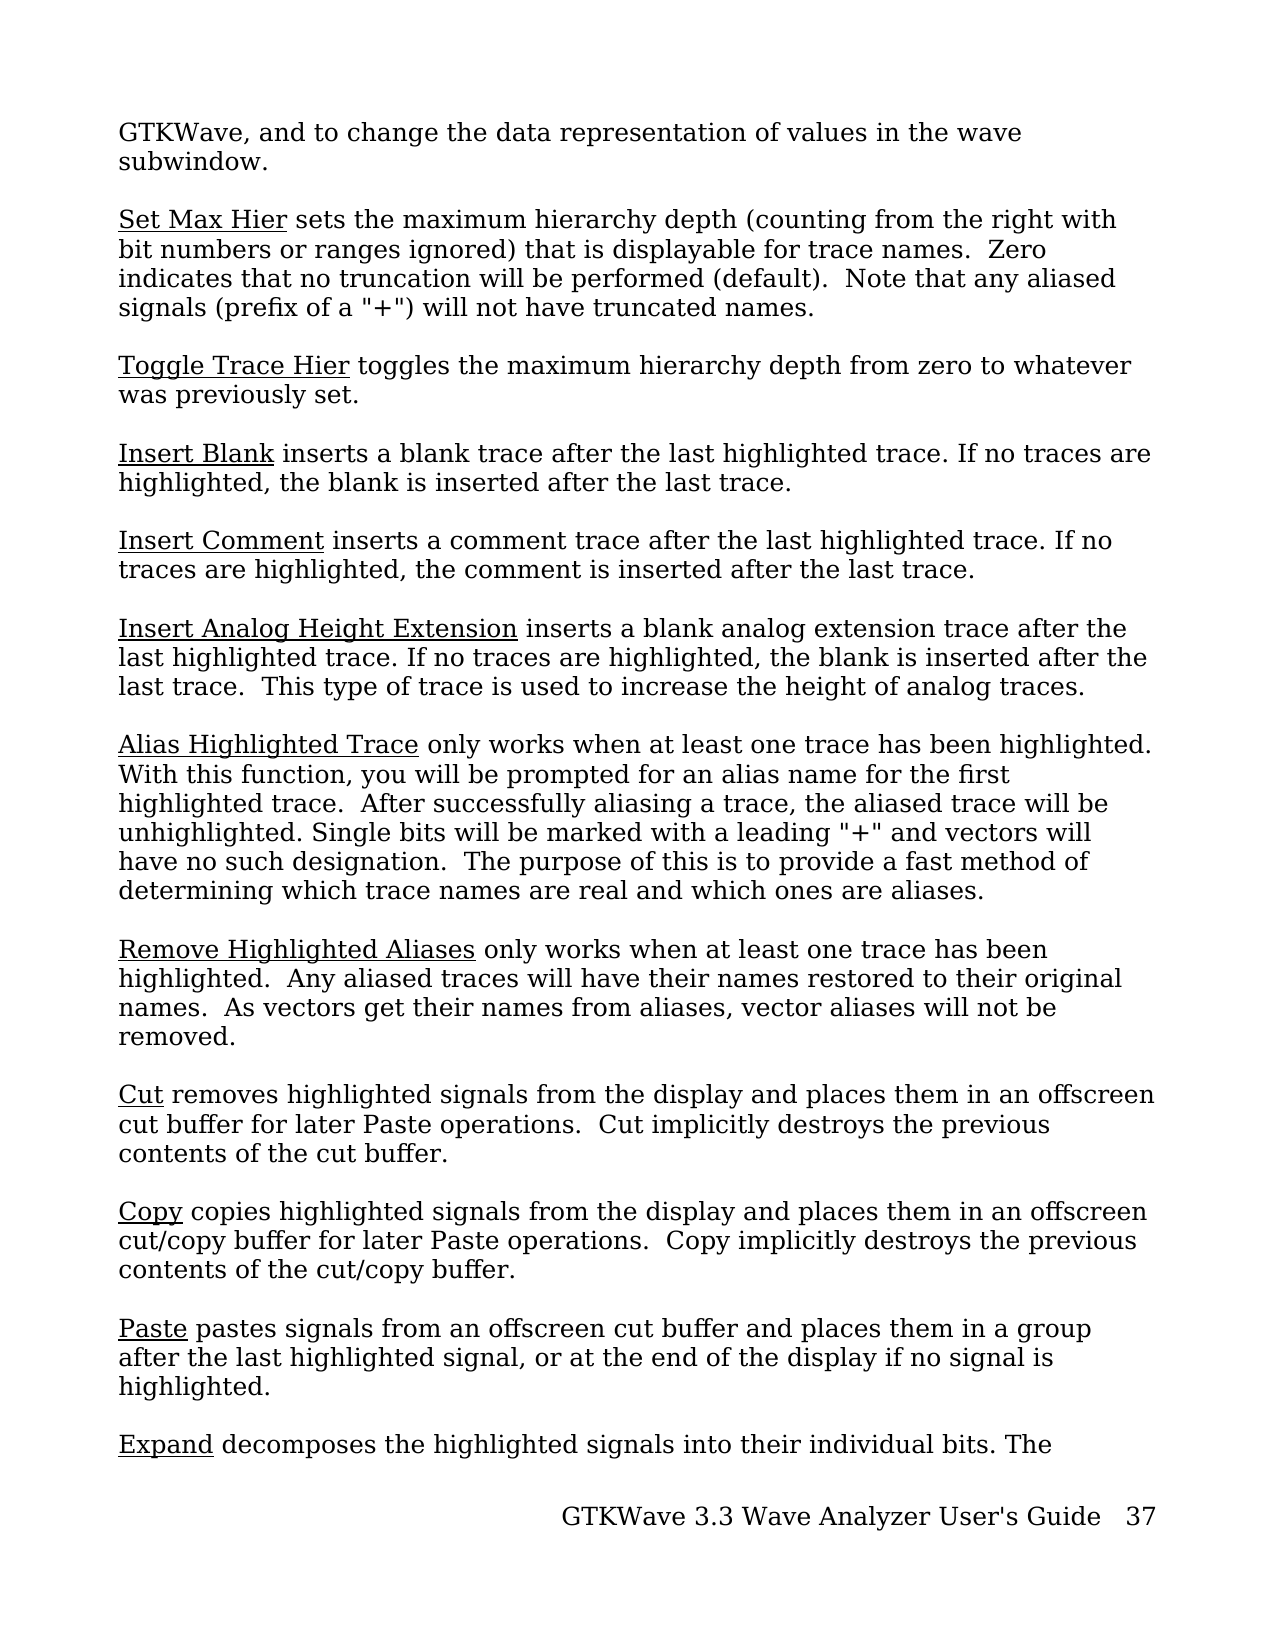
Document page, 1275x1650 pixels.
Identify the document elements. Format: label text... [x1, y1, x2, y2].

text Alias Highlighted Trace only works when at least one trace has been highlighted. With this function, you will be prompted for an alias name for the first highlighted trace. After successfully aliasing a trace, the aliased trace will be unhighlighted. Single bits will be marked with a leading "+" and vectors will have no such designation. The purpose of this is to provide a fast method of determining which trace names are real and which ones are aliases. [118, 731, 1157, 906]
text Paste pastes signals from an offscreen cut buffer and places them in a group after the last highlighted signal, or at the end of the display if no signal is highlighted. [118, 1314, 1157, 1401]
text Cut removes highlighted signals from the display and places them in an offscreen cut buffer for later Paste operations. Cut implicitly destroys the previous contents of the cut buffer. [118, 1081, 1157, 1168]
text Remove Highlighted Aliases only works when at least one trace has been highlighted. Any aliased traces will have their names restored to their original names. As vectors get their names from aliases, vector aliases will not be removed. [118, 935, 1157, 1051]
text Insert Analog Height Extension inserts a blank analog extension trace after the last highlighted trace. If no traces are highlighted, the blank is inserted after the last trace. This type of trace is used to increase the height of analog traces. [118, 614, 1157, 701]
text GTKWave, and to change the data representation of values in the wave subwindow. [118, 118, 1157, 176]
text Insert Comment inserts a comment trace after the last highlighted trace. If no traces are highlighted, the comment is inserted after the last trace. [118, 526, 1157, 585]
text Toggle Trace Hier toggles the maximum hierarchy depth from zero to whatever was previously set. [118, 351, 1157, 410]
text Set Max Hier sets the maximum hierarchy depth (counting from the right with bit numbers or ranges ignored) that is displayable for trace names. Zero indicates that no truncation will be performed (default). Note that any aliased signals (prefix of a "+") will not have truncated names. [118, 206, 1157, 322]
text Copy copies highlighted signals from the display and places them in an offscreen cut/copy buffer for later Paste operations. Copy implicitly destroys the previous contents of the cut/copy buffer. [118, 1197, 1157, 1285]
text Expand decomposes the highlighted signals into their individual bits. The [118, 1431, 1157, 1460]
text Insert Blank inserts a blank trace after the last highlighted trace. If no traces are highlighted, the blank is inserted after the last trace. [118, 439, 1157, 497]
